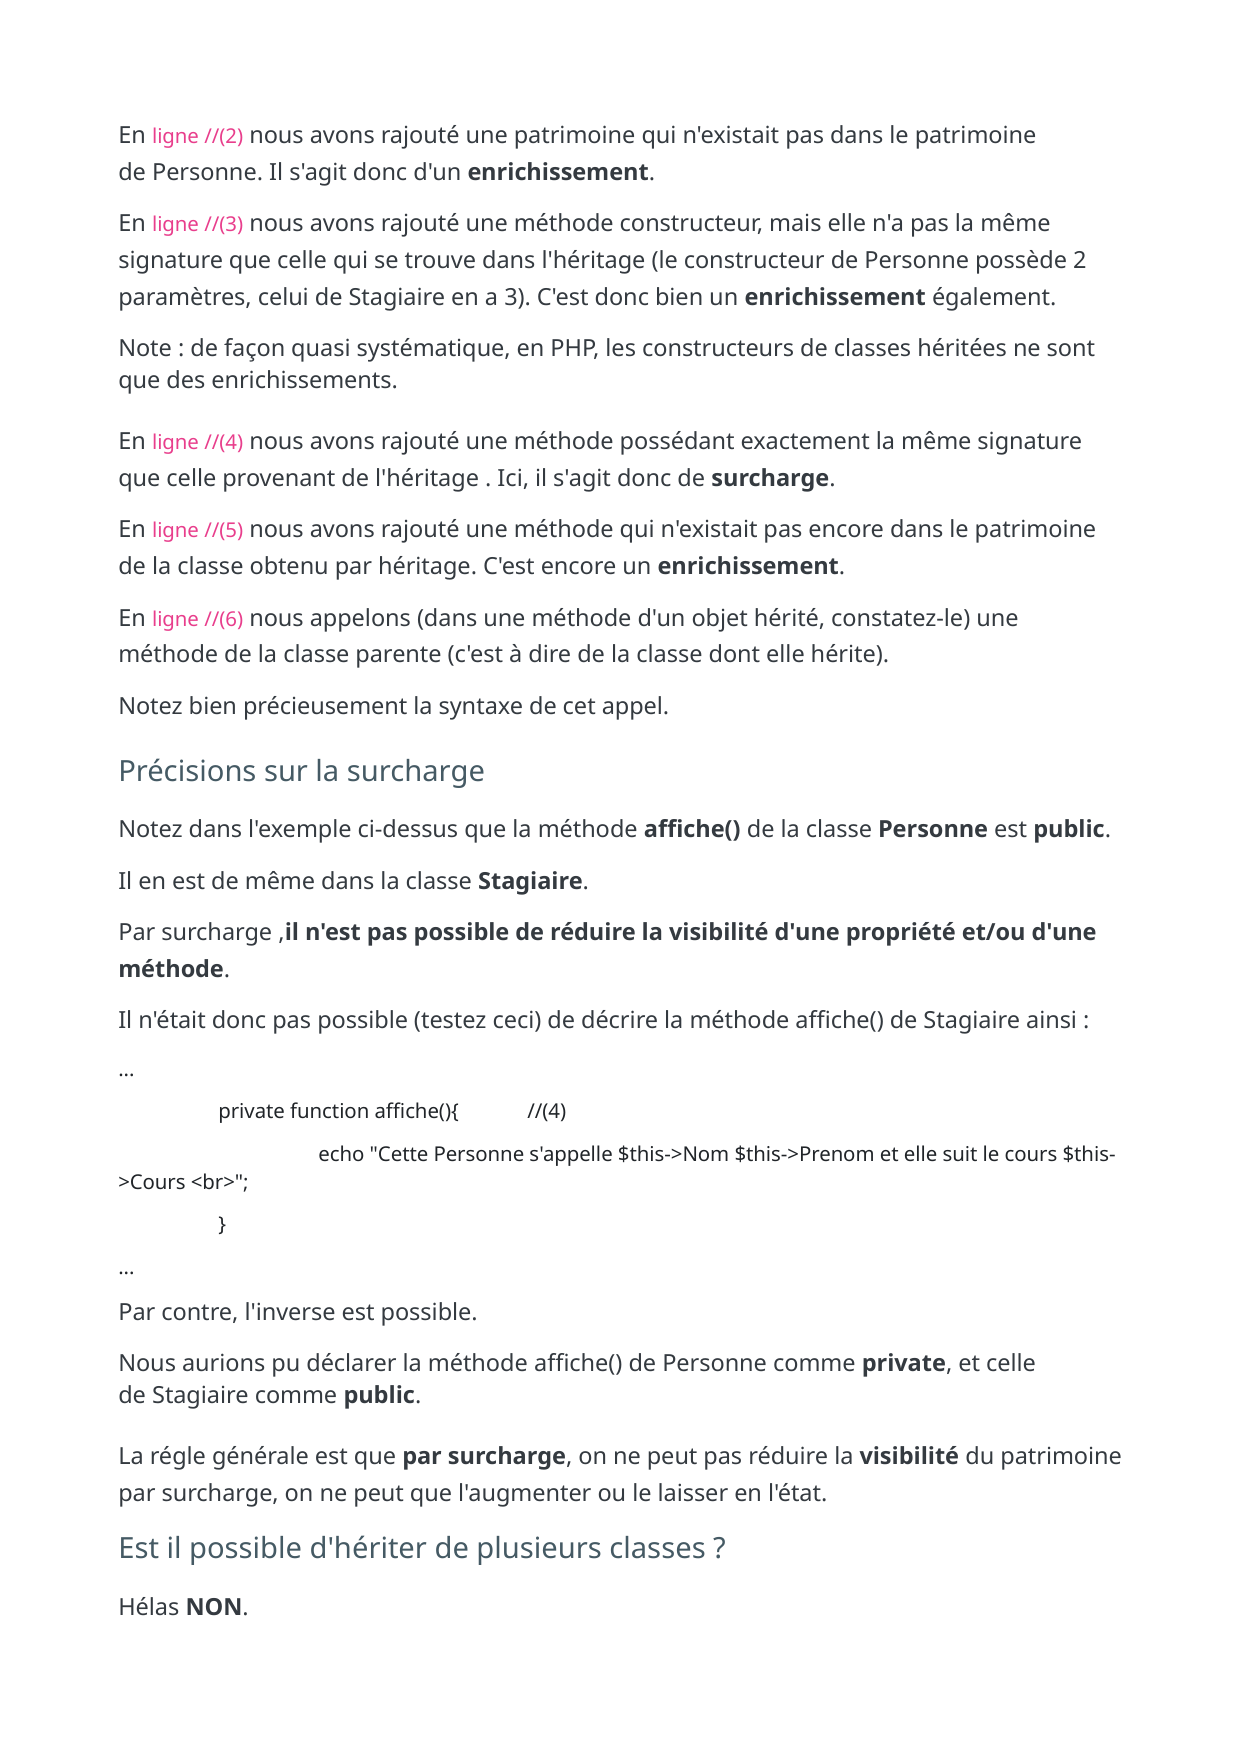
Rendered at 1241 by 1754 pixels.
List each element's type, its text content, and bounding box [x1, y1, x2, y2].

text En ligne //(3) nous avons rajouté une méthode constructeur, mais elle n'a pas la même signature que celle qui se trouve dans l'héritage (le constructeur de Personne possède 2 paramètres, celui de Stagiaire en a 3). C'est donc bien un enrichissement également. [118, 206, 1122, 312]
subtitle Précisions sur la surcharge [118, 750, 1122, 790]
text En ligne //(2) nous avons rajouté une patrimoine qui n'existait pas dans le patrimoine de Personne. Il s'agit donc d'un enrichissement. [118, 118, 1122, 187]
text En ligne //(5) nous avons rajouté une méthode qui n'existait pas encore dans le patrimoine de la classe obtenu par héritage. C'est encore un enrichissement. [118, 513, 1122, 581]
text Par surcharge ,il n'est pas possible de réduire la visibilité d'une propriété et/ou d'une méthode. [118, 915, 1122, 984]
text Notez dans l'exemple ci-dessus que la méthode affiche() de la classe Personne est public. [118, 813, 1122, 844]
text private function affiche(){ //(4) [118, 1097, 1122, 1125]
text En ligne //(6) nous appelons (dans une méthode d'un objet hérité, constatez-le) une méthode de la classe parente (c'est à dire de la classe dont elle hérite). [118, 601, 1122, 669]
text Par contre, l'inverse est possible. [118, 1295, 1122, 1327]
text Il n'était donc pas possible (testez ceci) de décrire la méthode affiche() de Stagiaire ainsi : [118, 1003, 1122, 1035]
text } [118, 1210, 1122, 1238]
text echo "Cette Personne s'appelle $this->Nom $this->Prenom et elle suit le cours $this->Cours <br>"; [118, 1140, 1122, 1195]
text La régle générale est que par surcharge, on ne peut pas réduire la visibilité du patrimoine par surcharge, on ne peut que l'augmenter ou le laisser en l'état. [118, 1440, 1122, 1508]
text Hélas NON. [118, 1590, 1122, 1622]
text Notez bien précieusement la syntaxe de cet appel. [118, 689, 1122, 721]
text Note : de façon quasi systématique, en PHP, les constructeurs de classes héritées ne sont que des enrichissements. [118, 331, 1122, 395]
text ... [118, 1055, 1122, 1082]
text En ligne //(4) nous avons rajouté une méthode possédant exactement la même signature que celle provenant de l'héritage . Ici, il s'agit donc de surcharge. [118, 424, 1122, 493]
text Nous aurions pu déclarer la méthode affiche() de Personne comme private, et celle de Stagiaire comme public. [118, 1346, 1122, 1410]
subtitle Est il possible d'hériter de plusieurs classes ? [118, 1528, 1122, 1567]
text Il en est de même dans la classe Stagiaire. [118, 864, 1122, 896]
text ... [118, 1253, 1122, 1280]
